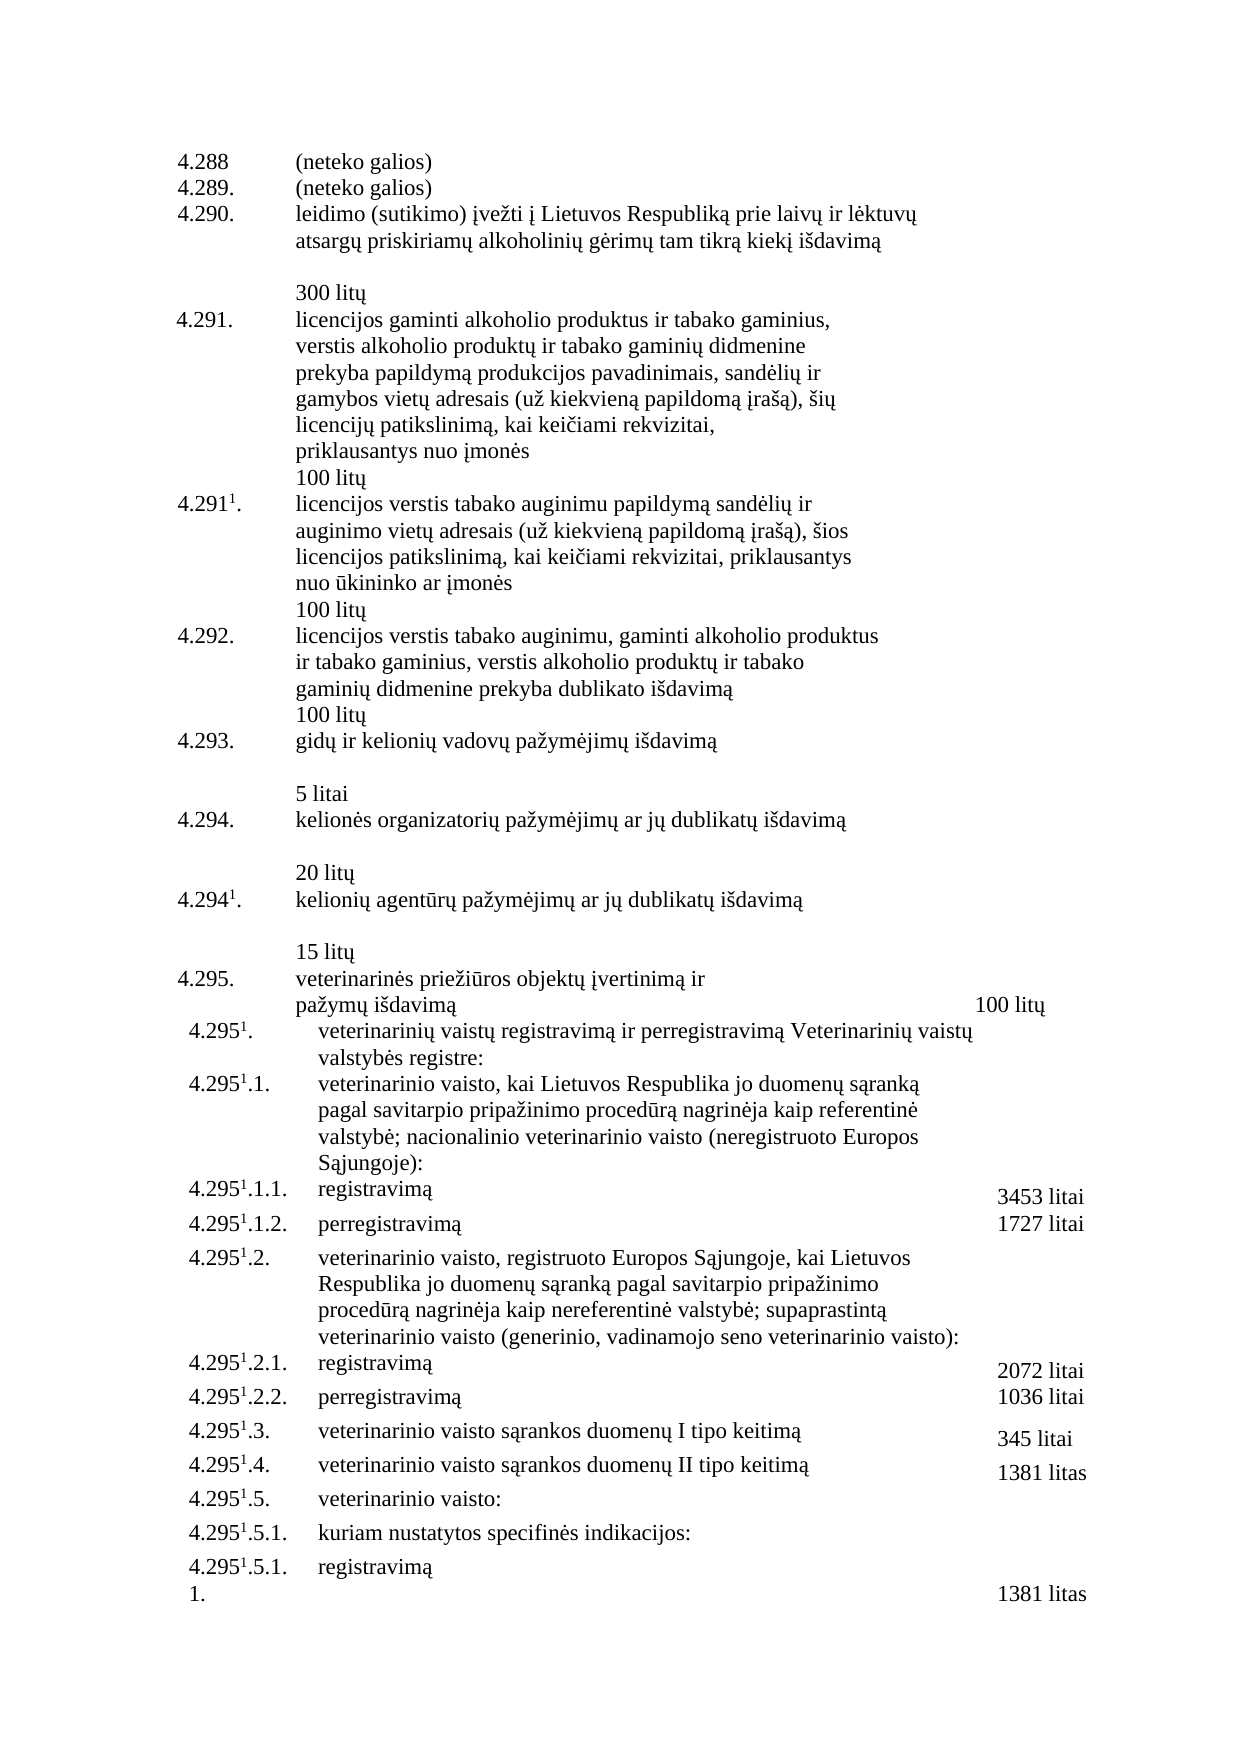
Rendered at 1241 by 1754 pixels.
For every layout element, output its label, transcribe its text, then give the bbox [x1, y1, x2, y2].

text 4.288 (neteko galios) [177, 148, 945, 174]
table_cell [986, 1070, 1148, 1176]
text 4.2941. kelionių agentūrų pažymėjimų ar jų dublikatų išdavimą 15 litų [177, 886, 945, 965]
text verstis alkoholio produktų ir tabako gaminių didmenine [176, 332, 886, 358]
text ir tabako gaminius, verstis alkoholio produktų ir tabako [177, 648, 945, 675]
text prekyba papildymą produkcijos pavadinimais, sandėlių ir [176, 358, 886, 385]
table_cell [986, 1519, 1148, 1553]
text 4.2911. licencijos verstis tabako auginimu papildymą sandėlių ir [177, 490, 1122, 517]
table_cell 4.2951.2.2. [177, 1383, 307, 1417]
table_cell registravimą [307, 1176, 986, 1209]
table_cell 4.2951.2. [177, 1244, 307, 1349]
text gaminių didmenine prekyba dublikato išdavimą 100 litų [177, 675, 945, 727]
table_cell [986, 1485, 1148, 1519]
table_cell veterinarinio vaisto sąrankos duomenų I tipo keitimą [307, 1417, 986, 1451]
table_cell registravimą [307, 1349, 986, 1383]
text gamybos vietų adresais (už kiekvieną papildomą įrašą), šių [176, 385, 886, 411]
table_cell 4.2951.5.1.1. [177, 1554, 307, 1606]
table_cell veterinarinio vaisto: [307, 1485, 986, 1519]
table_cell 1727 litai [986, 1210, 1148, 1244]
table_cell 4.2951.1. [177, 1070, 307, 1176]
table_cell 4.2951.1.2. [177, 1210, 307, 1244]
table_cell perregistravimą [307, 1210, 986, 1244]
text 4.295. veterinarinės priežiūros objektų įvertinimą ir [177, 965, 1122, 991]
text 4.294. kelionės organizatorių pažymėjimų ar jų dublikatų išdavimą 20 litų [177, 807, 945, 886]
table_cell 3453 litai [986, 1176, 1148, 1209]
text pažymų išdavimą 100 litų [177, 991, 1137, 1017]
table_header [986, 1018, 1148, 1070]
table_cell 4.2951.3. [177, 1417, 307, 1451]
table_cell 1381 litas [986, 1451, 1148, 1485]
table_header 4.2951. [177, 1018, 307, 1070]
text nuo ūkininko ar įmonės 100 litų [177, 569, 945, 622]
text 4.291. licencijos gaminti alkoholio produktus ir tabako gaminius, [176, 306, 886, 332]
table_cell perregistravimą [307, 1383, 986, 1417]
table_cell 4.2951.4. [177, 1451, 307, 1485]
table_cell registravimą [307, 1554, 986, 1606]
table_cell 1036 litai [986, 1383, 1148, 1417]
table_cell veterinarinio vaisto, registruoto Europos Sąjungoje, kai Lietuvos Respublika jo duomenų sąranką pagal savitarpio pripažinimo procedūrą nagrinėja kaip nereferentinė valstybė; supaprastintą veterinarinio vaisto (generinio, vadinamojo seno veterinarinio vaisto): [307, 1244, 986, 1349]
table_cell 2072 litai [986, 1349, 1148, 1383]
text licencijų patikslinimą, kai keičiami rekvizitai, [176, 411, 886, 438]
text auginimo vietų adresais (už kiekvieną papildomą įrašą), šios [177, 517, 1122, 543]
table_cell veterinarinio vaisto, kai Lietuvos Respublika jo duomenų sąranką pagal savitarpio pripažinimo procedūrą nagrinėja kaip referentinė valstybė; nacionalinio veterinarinio vaisto (neregistruoto Europos Sąjungoje): [307, 1070, 986, 1176]
text 4.289. (neteko galios) [177, 174, 945, 200]
table_cell veterinarinio vaisto sąrankos duomenų II tipo keitimą [307, 1451, 986, 1485]
text 4.293. gidų ir kelionių vadovų pažymėjimų išdavimą 5 litai [177, 727, 945, 807]
table_header veterinarinių vaistų registravimą ir perregistravimą Veterinarinių vaistų valstybės registre: [307, 1018, 986, 1070]
table_cell 4.2951.1.1. [177, 1176, 307, 1209]
table_cell 4.2951.5. [177, 1485, 307, 1519]
text 4.290. leidimo (sutikimo) įvežti į Lietuvos Respubliką prie laivų ir lėktuvų atsargų priskiriamų alkoholinių gėrimų tam tikrą kiekį išdavimą 300 litų [177, 200, 945, 306]
table_cell 4.2951.2.1. [177, 1349, 307, 1383]
table_cell 1381 litas [986, 1554, 1148, 1606]
text priklausantys nuo įmonės 100 litų [176, 438, 886, 490]
table_cell [986, 1244, 1148, 1349]
text licencijos patikslinimą, kai keičiami rekvizitai, priklausantys [177, 543, 1122, 569]
table_cell 4.2951.5.1. [177, 1519, 307, 1553]
table_cell kuriam nustatytos specifinės indikacijos: [307, 1519, 986, 1553]
text 4.292. licencijos verstis tabako auginimu, gaminti alkoholio produktus [177, 622, 945, 648]
table_cell 345 litai [986, 1417, 1148, 1451]
